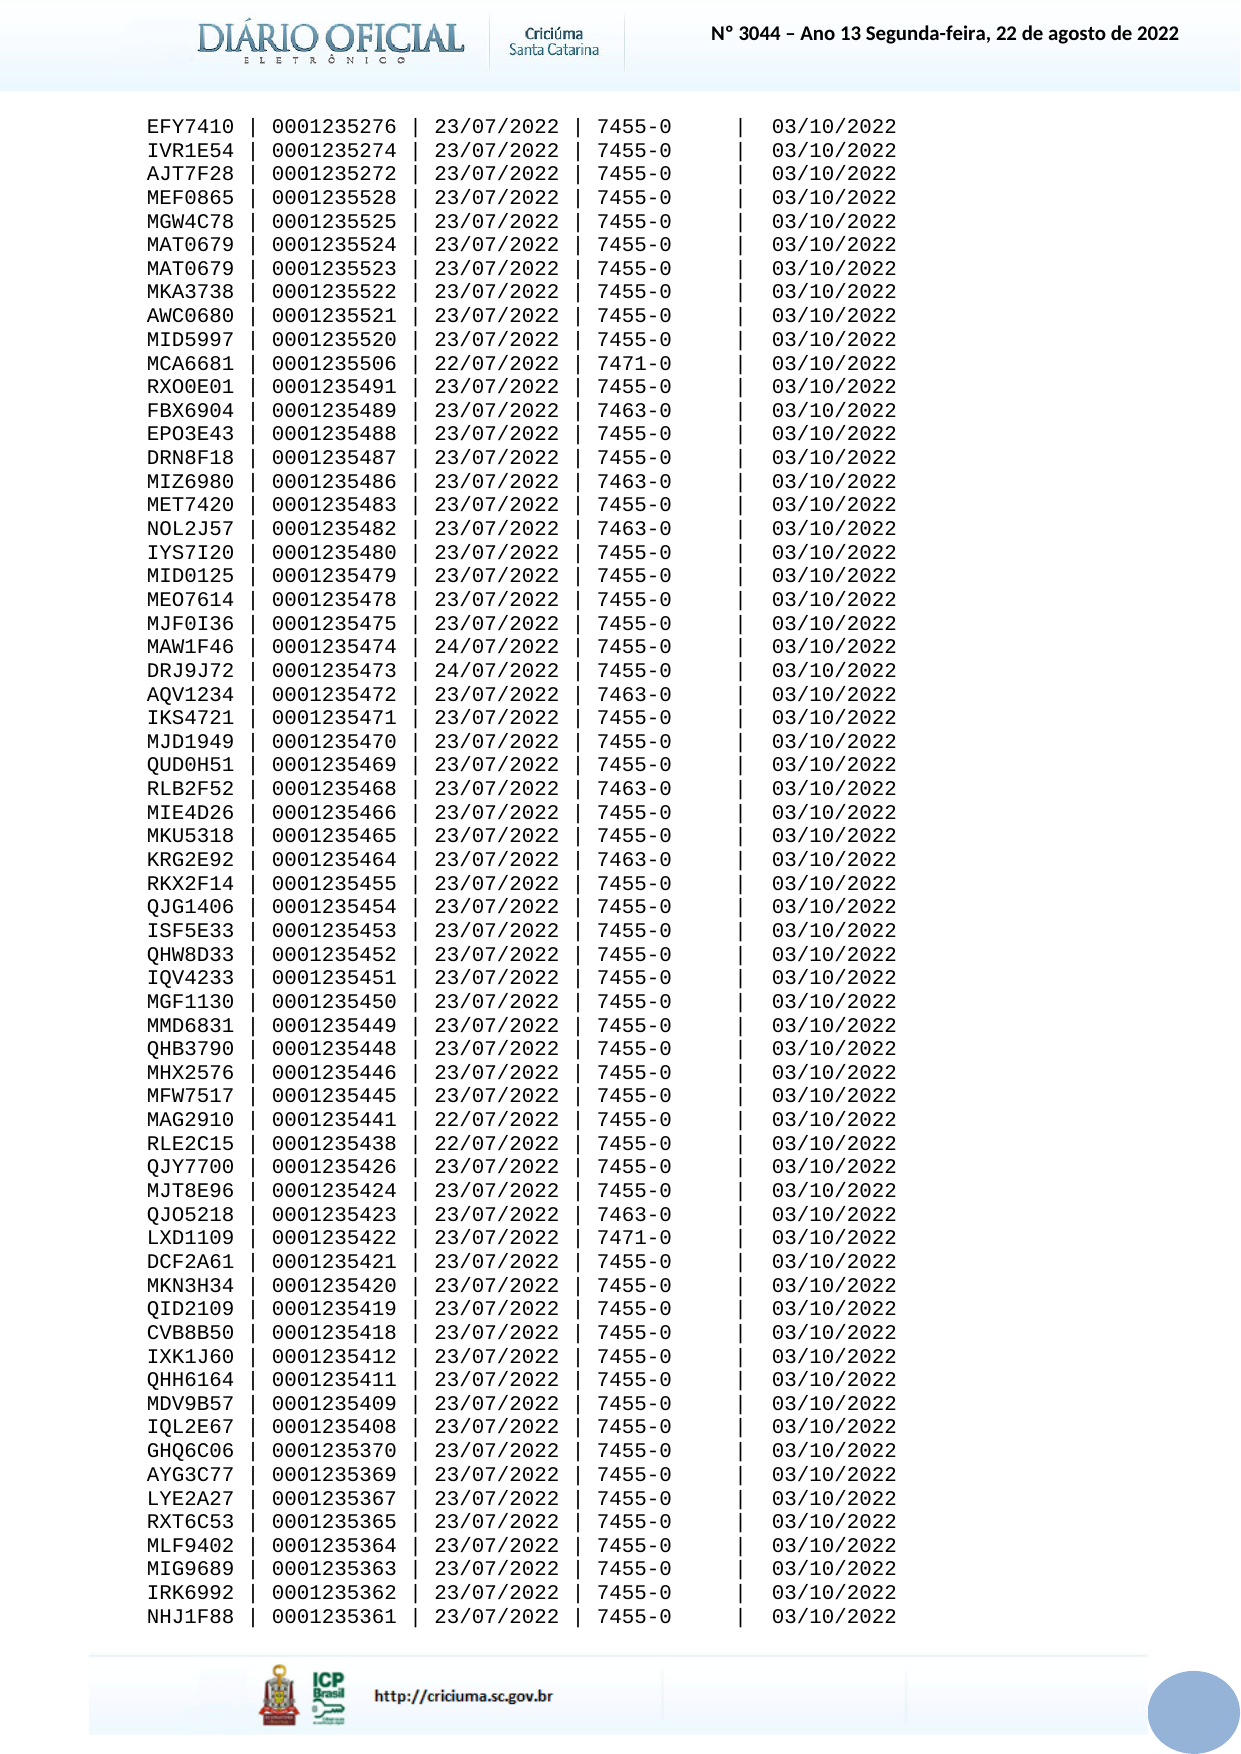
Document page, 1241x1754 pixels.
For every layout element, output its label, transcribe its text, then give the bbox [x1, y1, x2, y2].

text EFY7410 | 0001235276 | 23/07/2022 | 7455-0 | 03/10/2022 [59, 116, 1181, 140]
text QJY7700 | 0001235426 | 23/07/2022 | 7455-0 | 03/10/2022 [59, 1156, 1181, 1180]
text QID2109 | 0001235419 | 23/07/2022 | 7455-0 | 03/10/2022 [59, 1298, 1181, 1322]
text LXD1109 | 0001235422 | 23/07/2022 | 7471-0 | 03/10/2022 [59, 1227, 1181, 1251]
text MGW4C78 | 0001235525 | 23/07/2022 | 7455-0 | 03/10/2022 [59, 211, 1181, 234]
text NHJ1F88 | 0001235361 | 23/07/2022 | 7455-0 | 03/10/2022 [59, 1606, 1181, 1629]
text IVR1E54 | 0001235274 | 23/07/2022 | 7455-0 | 03/10/2022 [59, 140, 1181, 163]
text MDV9B57 | 0001235409 | 23/07/2022 | 7455-0 | 03/10/2022 [59, 1393, 1181, 1417]
text MID0125 | 0001235479 | 23/07/2022 | 7455-0 | 03/10/2022 [59, 565, 1181, 589]
text IKS4721 | 0001235471 | 23/07/2022 | 7455-0 | 03/10/2022 [59, 707, 1181, 731]
text MIG9689 | 0001235363 | 23/07/2022 | 7455-0 | 03/10/2022 [59, 1558, 1181, 1582]
text MID5997 | 0001235520 | 23/07/2022 | 7455-0 | 03/10/2022 [59, 329, 1181, 352]
text RLB2F52 | 0001235468 | 23/07/2022 | 7463-0 | 03/10/2022 [59, 778, 1181, 802]
text QHH6164 | 0001235411 | 23/07/2022 | 7455-0 | 03/10/2022 [59, 1369, 1181, 1393]
text MKA3738 | 0001235522 | 23/07/2022 | 7455-0 | 03/10/2022 [59, 282, 1181, 305]
text FBX6904 | 0001235489 | 23/07/2022 | 7463-0 | 03/10/2022 [59, 400, 1181, 423]
text QHW8D33 | 0001235452 | 23/07/2022 | 7455-0 | 03/10/2022 [59, 944, 1181, 967]
text MAT0679 | 0001235524 | 23/07/2022 | 7455-0 | 03/10/2022 [59, 234, 1181, 258]
text DCF2A61 | 0001235421 | 23/07/2022 | 7455-0 | 03/10/2022 [59, 1251, 1181, 1275]
text AWC0680 | 0001235521 | 23/07/2022 | 7455-0 | 03/10/2022 [59, 305, 1181, 329]
text RLE2C15 | 0001235438 | 22/07/2022 | 7455-0 | 03/10/2022 [59, 1133, 1181, 1156]
text MAG2910 | 0001235441 | 22/07/2022 | 7455-0 | 03/10/2022 [59, 1109, 1181, 1133]
text RXT6C53 | 0001235365 | 23/07/2022 | 7455-0 | 03/10/2022 [59, 1511, 1181, 1535]
text MEF0865 | 0001235528 | 23/07/2022 | 7455-0 | 03/10/2022 [59, 187, 1181, 211]
text ISF5E33 | 0001235453 | 23/07/2022 | 7455-0 | 03/10/2022 [59, 920, 1181, 944]
text AJT7F28 | 0001235272 | 23/07/2022 | 7455-0 | 03/10/2022 [59, 163, 1181, 187]
text AQV1234 | 0001235472 | 23/07/2022 | 7463-0 | 03/10/2022 [59, 683, 1181, 707]
text LYE2A27 | 0001235367 | 23/07/2022 | 7455-0 | 03/10/2022 [59, 1487, 1181, 1511]
text IQV4233 | 0001235451 | 23/07/2022 | 7455-0 | 03/10/2022 [59, 967, 1181, 991]
text MFW7517 | 0001235445 | 23/07/2022 | 7455-0 | 03/10/2022 [59, 1086, 1181, 1109]
text MJT8E96 | 0001235424 | 23/07/2022 | 7455-0 | 03/10/2022 [59, 1180, 1181, 1204]
text KRG2E92 | 0001235464 | 23/07/2022 | 7463-0 | 03/10/2022 [59, 849, 1181, 873]
text RKX2F14 | 0001235455 | 23/07/2022 | 7455-0 | 03/10/2022 [59, 873, 1181, 896]
text MJF0I36 | 0001235475 | 23/07/2022 | 7455-0 | 03/10/2022 [59, 613, 1181, 636]
text MMD6831 | 0001235449 | 23/07/2022 | 7455-0 | 03/10/2022 [59, 1014, 1181, 1038]
text IXK1J60 | 0001235412 | 23/07/2022 | 7455-0 | 03/10/2022 [59, 1346, 1181, 1369]
text MKN3H34 | 0001235420 | 23/07/2022 | 7455-0 | 03/10/2022 [59, 1275, 1181, 1298]
text QJG1406 | 0001235454 | 23/07/2022 | 7455-0 | 03/10/2022 [59, 896, 1181, 920]
text RXO0E01 | 0001235491 | 23/07/2022 | 7455-0 | 03/10/2022 [59, 376, 1181, 400]
text EPO3E43 | 0001235488 | 23/07/2022 | 7455-0 | 03/10/2022 [59, 423, 1181, 447]
text MGF1130 | 0001235450 | 23/07/2022 | 7455-0 | 03/10/2022 [59, 991, 1181, 1014]
text MKU5318 | 0001235465 | 23/07/2022 | 7455-0 | 03/10/2022 [59, 825, 1181, 849]
text IQL2E67 | 0001235408 | 23/07/2022 | 7455-0 | 03/10/2022 [59, 1417, 1181, 1440]
text MJD1949 | 0001235470 | 23/07/2022 | 7455-0 | 03/10/2022 [59, 731, 1181, 754]
text DRJ9J72 | 0001235473 | 24/07/2022 | 7455-0 | 03/10/2022 [59, 660, 1181, 683]
text AYG3C77 | 0001235369 | 23/07/2022 | 7455-0 | 03/10/2022 [59, 1464, 1181, 1487]
text QUD0H51 | 0001235469 | 23/07/2022 | 7455-0 | 03/10/2022 [59, 754, 1181, 778]
text GHQ6C06 | 0001235370 | 23/07/2022 | 7455-0 | 03/10/2022 [59, 1440, 1181, 1464]
text MHX2576 | 0001235446 | 23/07/2022 | 7455-0 | 03/10/2022 [59, 1062, 1181, 1086]
text IYS7I20 | 0001235480 | 23/07/2022 | 7455-0 | 03/10/2022 [59, 542, 1181, 565]
text MAT0679 | 0001235523 | 23/07/2022 | 7455-0 | 03/10/2022 [59, 258, 1181, 282]
text CVB8B50 | 0001235418 | 23/07/2022 | 7455-0 | 03/10/2022 [59, 1322, 1181, 1346]
text MAW1F46 | 0001235474 | 24/07/2022 | 7455-0 | 03/10/2022 [59, 636, 1181, 660]
text QJO5218 | 0001235423 | 23/07/2022 | 7463-0 | 03/10/2022 [59, 1204, 1181, 1227]
text QHB3790 | 0001235448 | 23/07/2022 | 7455-0 | 03/10/2022 [59, 1038, 1181, 1062]
text IRK6992 | 0001235362 | 23/07/2022 | 7455-0 | 03/10/2022 [59, 1582, 1181, 1606]
text DRN8F18 | 0001235487 | 23/07/2022 | 7455-0 | 03/10/2022 [59, 447, 1181, 471]
text MET7420 | 0001235483 | 23/07/2022 | 7455-0 | 03/10/2022 [59, 494, 1181, 518]
text MCA6681 | 0001235506 | 22/07/2022 | 7471-0 | 03/10/2022 [59, 352, 1181, 376]
text MIE4D26 | 0001235466 | 23/07/2022 | 7455-0 | 03/10/2022 [59, 802, 1181, 825]
text NOL2J57 | 0001235482 | 23/07/2022 | 7463-0 | 03/10/2022 [59, 518, 1181, 542]
text MLF9402 | 0001235364 | 23/07/2022 | 7455-0 | 03/10/2022 [59, 1535, 1181, 1558]
text MEO7614 | 0001235478 | 23/07/2022 | 7455-0 | 03/10/2022 [59, 589, 1181, 613]
text MIZ6980 | 0001235486 | 23/07/2022 | 7463-0 | 03/10/2022 [59, 471, 1181, 494]
